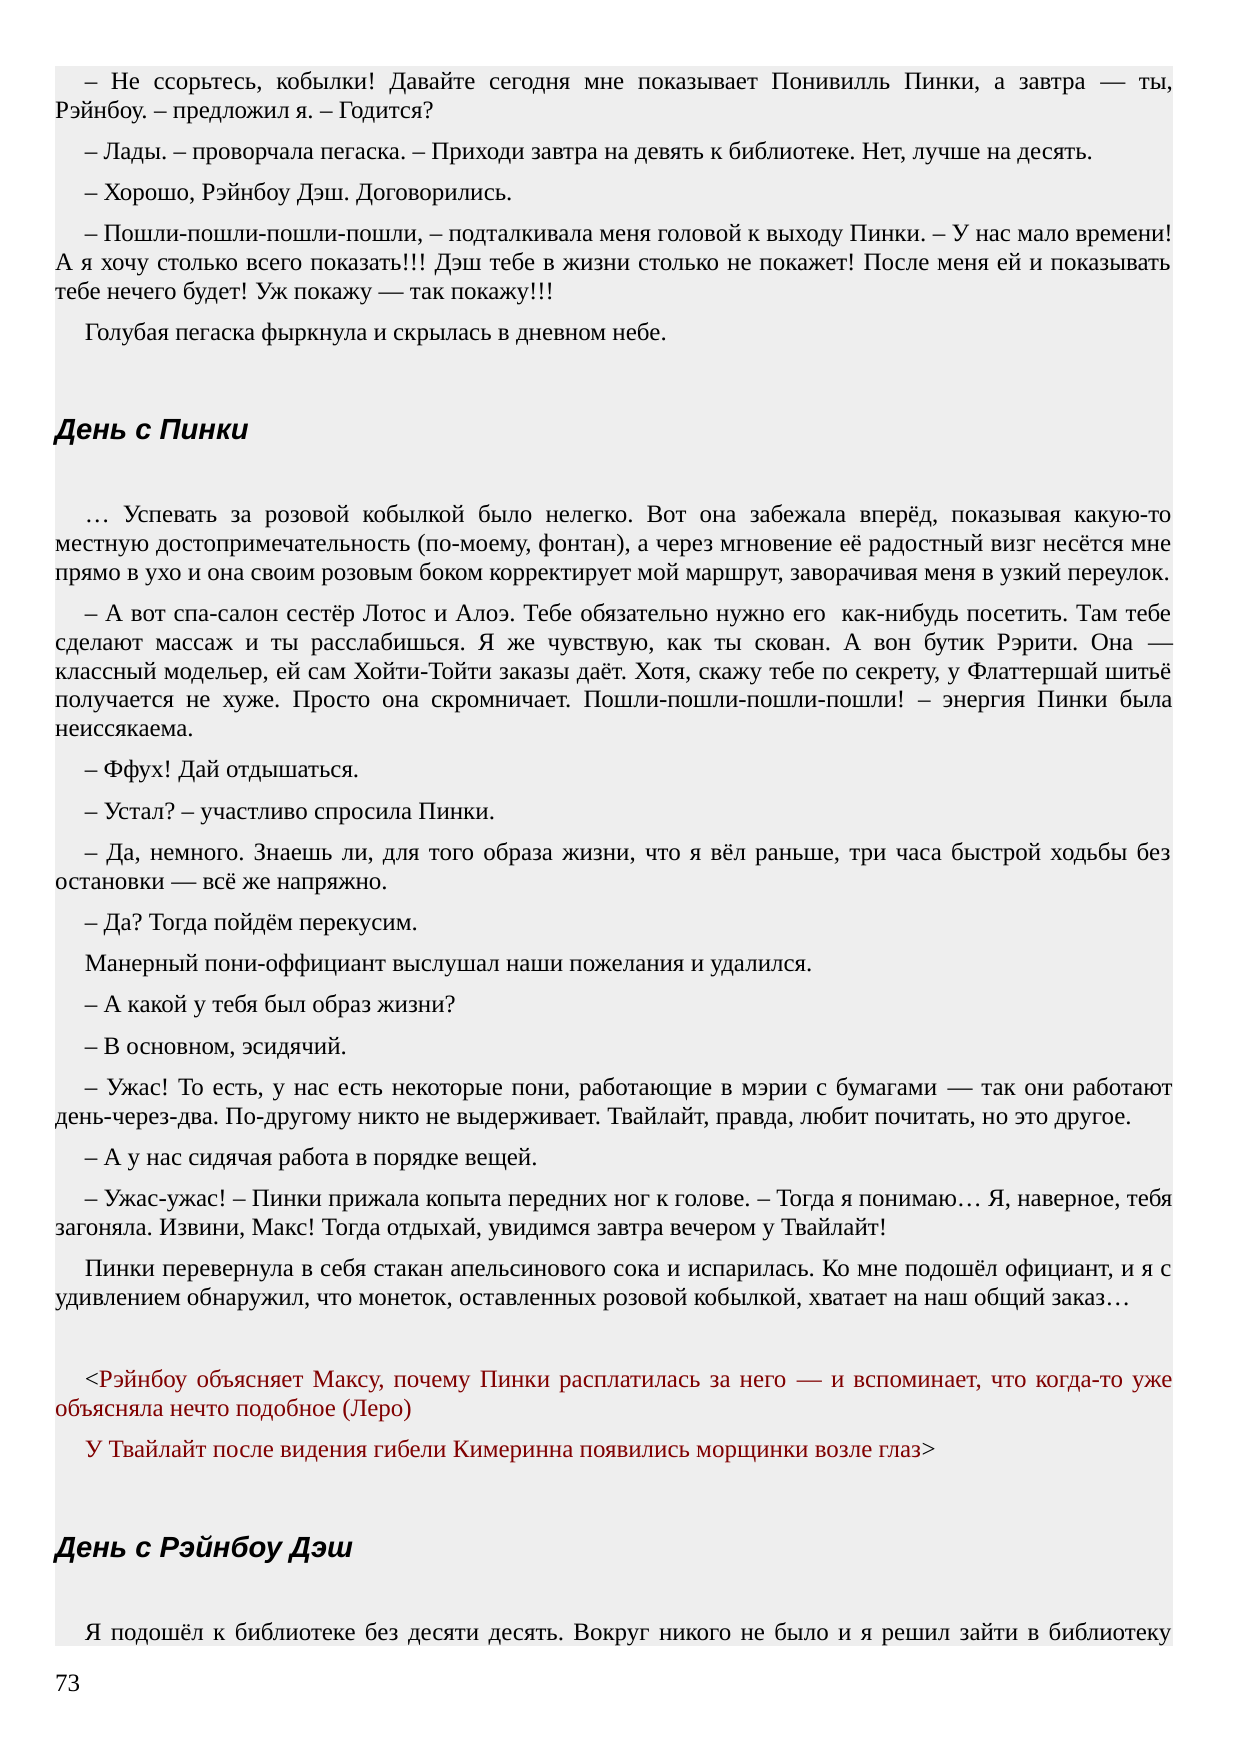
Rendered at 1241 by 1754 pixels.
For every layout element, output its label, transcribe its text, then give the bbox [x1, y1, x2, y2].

text – А вот спа-салон сестёр Лотос и Алоэ. Тебе обязательно нужно его как-нибудь посетить. Там тебе сделают массаж и ты расслабишься. Я же чувствую, как ты скован. А вон бутик Рэрити. Она — классный модельер, ей сам Хойти-Тойти заказы даёт. Хотя, скажу тебе по секрету, у Флаттершай шитьё получается не хуже. Просто она скромничает. Пошли-пошли-пошли-пошли! – энергия Пинки была неиссякаема. [55, 598, 1173, 742]
subtitle День с Рэйнбоу Дэш [55, 1529, 1173, 1563]
text Манерный пони-оффициант выслушал наши пожелания и удалился. [55, 948, 1173, 977]
text – Ужас-ужас! – Пинки прижала копыта передних ног к голове. – Тогда я понимаю… Я, наверное, тебя загоняла. Извини, Макс! Тогда отдыхай, увидимся завтра вечером у Твайлайт! [55, 1183, 1173, 1241]
text – Лады. – проворчала пегаска. – Приходи завтра на девять к библиотеке. Нет, лучше на десять. [55, 136, 1173, 165]
text … Успевать за розовой кобылкой было нелегко. Вот она забежала вперёд, показывая какую-то местную достопримечательность (по-моему, фонтан), а через мгновение её радостный визг несётся мне прямо в ухо и она своим розовым боком корректирует мой маршрут, заворачивая меня в узкий переулок. [55, 499, 1173, 586]
text – Ффух! Дай отдышаться. [55, 754, 1173, 783]
text – В основном, эсидячий. [55, 1031, 1173, 1059]
text – Да, немного. Знаешь ли, для того образа жизни, что я вёл раньше, три часа быстрой ходьбы без остановки — всё же напряжно. [55, 837, 1173, 894]
text – Не ссорьтесь, кобылки! Давайте сегодня мне показывает Понивилль Пинки, а завтра — ты, Рэйнбоу. – предложил я. – Годится? [55, 66, 1173, 123]
subtitle День с Пинки [55, 412, 1173, 446]
text <Рэйнбоу объясняет Максу, почему Пинки расплатилась за него — и вспоминает, что когда-то уже объясняла нечто подобное (Леро) [55, 1364, 1173, 1422]
text – А какой у тебя был образ жизни? [55, 989, 1173, 1018]
text – Пошли-пошли-пошли-пошли, – подталкивала меня головой к выходу Пинки. – У нас мало времени! А я хочу столько всего показать!!! Дэш тебе в жизни столько не покажет! После меня ей и показывать тебе нечего будет! Уж покажу — так покажу!!! [55, 218, 1173, 305]
text У Твайлайт после видения гибели Кимеринна появились морщинки возле глаз> [55, 1434, 1173, 1463]
text Я подошёл к библиотеке без десяти десять. Вокруг никого не было и я решил зайти в библиотеку [55, 1617, 1173, 1646]
text – Хорошо, Рэйнбоу Дэш. Договорились. [55, 177, 1173, 206]
text Голубая пегаска фыркнула и скрылась в дневном небе. [55, 317, 1173, 346]
text – А у нас сидячая работа в порядке вещей. [55, 1142, 1173, 1171]
text – Устал? – участливо спросила Пинки. [55, 796, 1173, 824]
text Пинки перевернула в себя стакан апельсинового сока и испарилась. Ко мне подошёл официант, и я с удивлением обнаружил, что монеток, оставленных розовой кобылкой, хватает на наш общий заказ… [55, 1253, 1173, 1311]
text – Ужас! То есть, у нас есть некоторые пони, работающие в мэрии с бумагами — так они работают день-через-два. По-другому никто не выдерживает. Твайлайт, правда, любит почитать, но это другое. [55, 1072, 1173, 1129]
text – Да? Тогда пойдём перекусим. [55, 907, 1173, 936]
